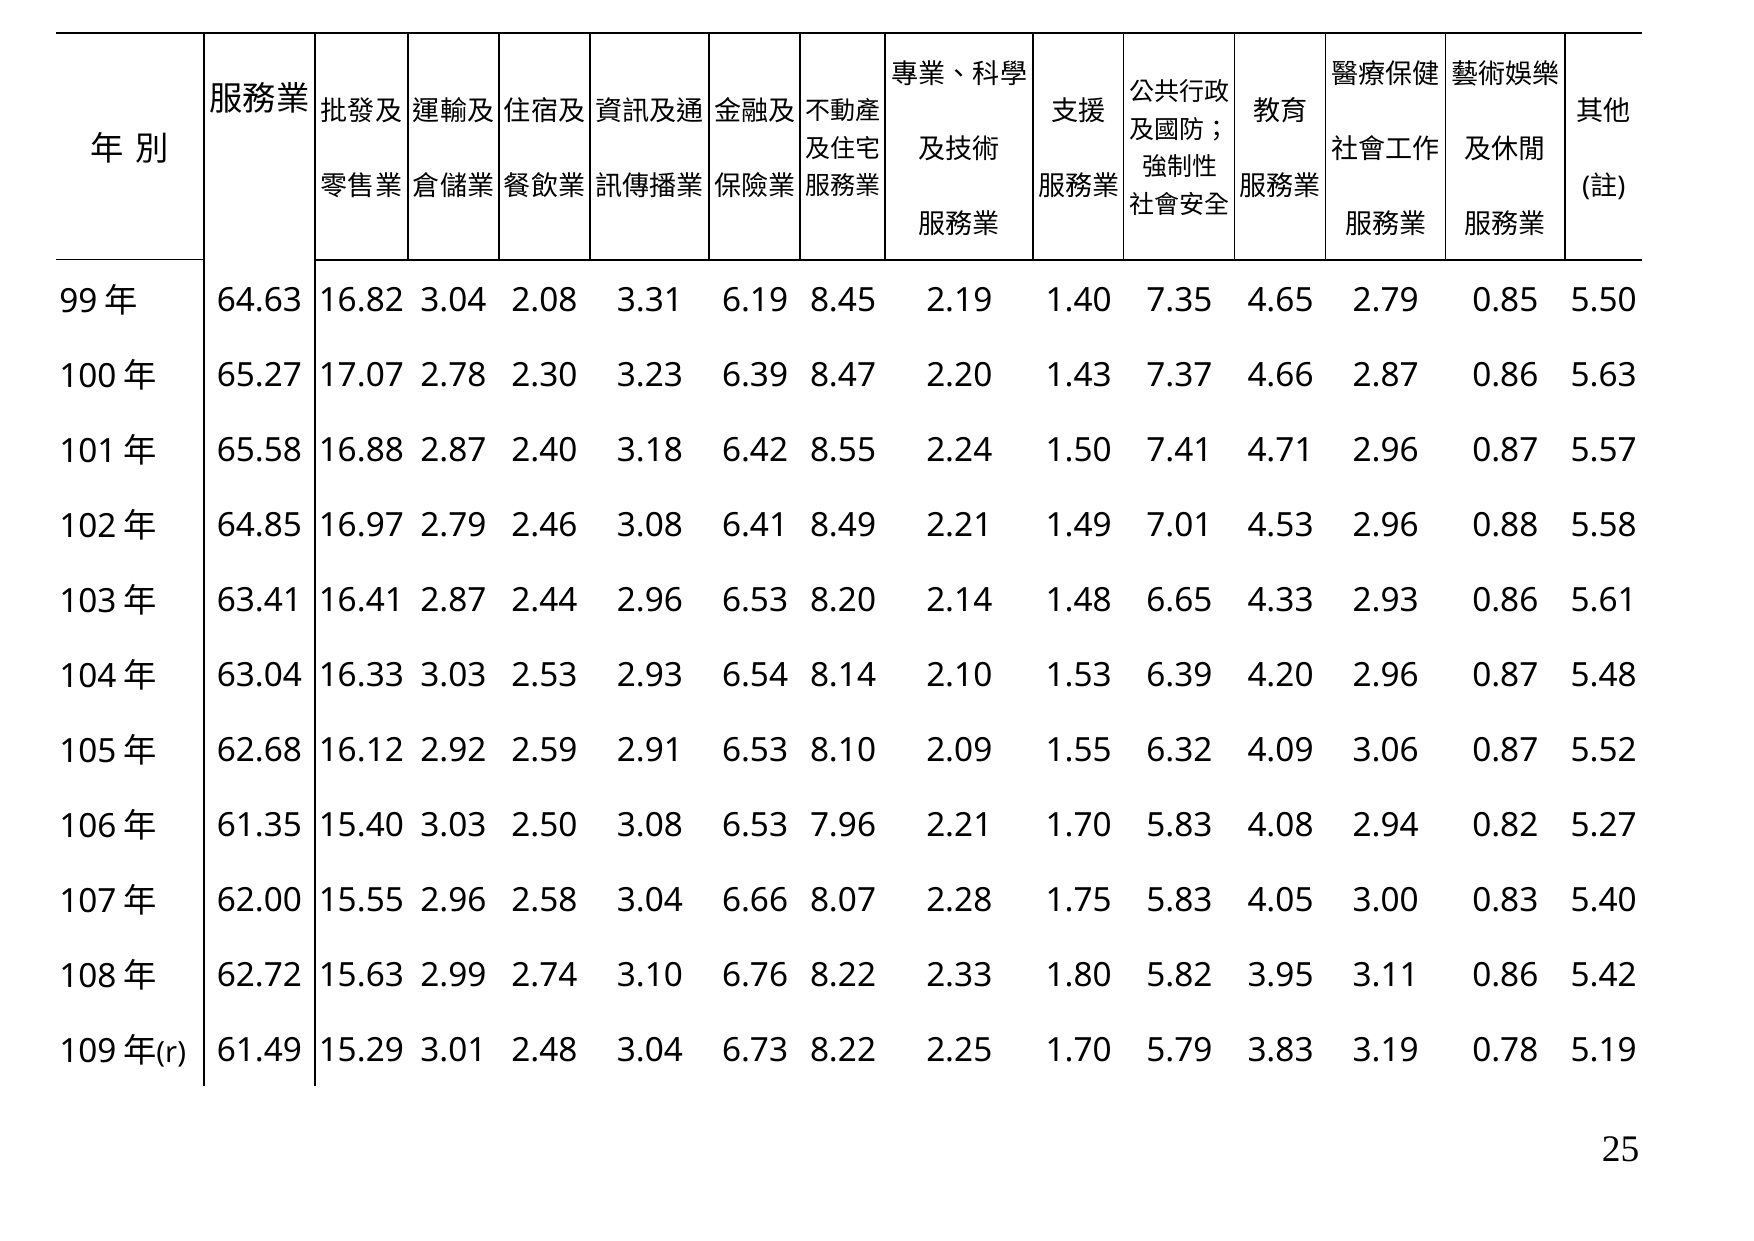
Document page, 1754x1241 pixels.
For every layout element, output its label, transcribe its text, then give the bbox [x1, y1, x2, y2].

table_cell 1.70 [1033, 786, 1124, 861]
table_cell 3.08 [590, 786, 709, 861]
table_cell 藝術娛樂 及休閒 服務業 [1446, 34, 1564, 259]
table_cell 5.57 [1565, 411, 1642, 486]
table_cell 3.06 [1326, 711, 1445, 786]
table_cell 3.83 [1235, 1011, 1326, 1086]
table_cell 6.42 [709, 411, 800, 486]
table_cell 1.70 [1033, 1011, 1124, 1086]
table_cell 102年 [56, 486, 203, 561]
table_cell 6.53 [709, 561, 800, 636]
table_cell 62.72 [205, 936, 314, 1011]
table_cell 15.29 [316, 1011, 408, 1086]
table_cell 5.40 [1565, 861, 1642, 936]
table_cell 2.44 [499, 561, 590, 636]
table_cell 資訊及通 訊傳播業 [591, 34, 708, 259]
table_cell 15.40 [316, 786, 408, 861]
table_header 年 別 [56, 34, 203, 259]
table_cell 63.41 [205, 561, 314, 636]
table_cell 0.78 [1445, 1011, 1565, 1086]
table_cell 65.58 [205, 411, 314, 486]
table_cell 2.08 [499, 261, 590, 336]
table_cell 2.48 [499, 1011, 590, 1086]
table_cell 6.54 [709, 636, 800, 711]
table_cell 5.82 [1124, 936, 1235, 1011]
table_cell 5.52 [1565, 711, 1642, 786]
table_cell 2.33 [885, 936, 1033, 1011]
table_cell 5.50 [1565, 261, 1642, 336]
table_cell 64.63 [205, 259, 314, 336]
table_cell 62.00 [205, 861, 314, 936]
table_cell 16.33 [316, 636, 408, 711]
table_cell 16.97 [316, 486, 408, 561]
table_cell 2.78 [408, 336, 499, 411]
table_cell 2.79 [1326, 261, 1445, 336]
table_cell 0.88 [1445, 486, 1565, 561]
table_cell 8.22 [800, 936, 885, 1011]
table_cell 0.87 [1445, 711, 1565, 786]
table_cell 7.01 [1124, 486, 1235, 561]
table_cell 8.22 [800, 1011, 885, 1086]
table_cell 3.00 [1326, 861, 1445, 936]
table_header 服務業 [205, 34, 314, 259]
table_cell 2.94 [1326, 786, 1445, 861]
table_cell 3.01 [408, 1011, 499, 1086]
table_cell 7.41 [1124, 411, 1235, 486]
table_cell 0.87 [1445, 636, 1565, 711]
table_cell 2.74 [499, 936, 590, 1011]
table_cell 5.83 [1124, 861, 1235, 936]
table_cell 2.30 [499, 336, 590, 411]
table_cell 6.53 [709, 786, 800, 861]
table_cell 8.49 [800, 486, 885, 561]
table_cell 6.53 [709, 711, 800, 786]
table_cell 1.40 [1033, 261, 1124, 336]
table_cell 8.10 [800, 711, 885, 786]
table_cell 0.86 [1445, 561, 1565, 636]
table_cell 2.93 [1326, 561, 1445, 636]
table_cell 3.04 [408, 261, 499, 336]
table_cell 2.19 [885, 261, 1033, 336]
table_cell 1.49 [1033, 486, 1124, 561]
table_cell 1.43 [1033, 336, 1124, 411]
table_cell 5.19 [1565, 1011, 1642, 1086]
table_cell 61.35 [205, 786, 314, 861]
table_cell 1.75 [1033, 861, 1124, 936]
table_cell 4.09 [1235, 711, 1326, 786]
table_cell 2.87 [1326, 336, 1445, 411]
table_cell 批發及 零售業 [316, 34, 407, 259]
table_cell 專業、科學 及技術 服務業 [886, 34, 1032, 259]
table_cell 2.25 [885, 1011, 1033, 1086]
table_cell 0.87 [1445, 411, 1565, 486]
table_cell 金融及 保險業 [710, 34, 799, 259]
table_cell 2.14 [885, 561, 1033, 636]
table_cell 3.04 [590, 1011, 709, 1086]
table_cell 2.53 [499, 636, 590, 711]
table_cell 4.33 [1235, 561, 1326, 636]
table_cell 2.96 [1326, 636, 1445, 711]
table_cell 16.88 [316, 411, 408, 486]
table_cell 64.85 [205, 486, 314, 561]
table_cell 2.87 [408, 561, 499, 636]
table_cell 4.08 [1235, 786, 1326, 861]
table_cell 2.40 [499, 411, 590, 486]
table_cell 2.79 [408, 486, 499, 561]
table_cell 2.96 [1326, 411, 1445, 486]
table_cell 15.55 [316, 861, 408, 936]
table_cell 65.27 [205, 336, 314, 411]
table_cell 8.45 [800, 261, 885, 336]
table_cell 3.03 [408, 786, 499, 861]
table_cell 0.85 [1445, 261, 1565, 336]
table_cell 6.39 [1124, 636, 1235, 711]
table_cell 1.53 [1033, 636, 1124, 711]
table_cell 3.04 [590, 861, 709, 936]
table_cell 5.48 [1565, 636, 1642, 711]
table_cell 17.07 [316, 336, 408, 411]
table_cell 2.20 [885, 336, 1033, 411]
table_cell 101年 [56, 411, 203, 486]
table_cell 4.71 [1235, 411, 1326, 486]
table_cell 0.86 [1445, 336, 1565, 411]
table_cell 3.18 [590, 411, 709, 486]
table_cell 8.47 [800, 336, 885, 411]
table_cell 3.95 [1235, 936, 1326, 1011]
table_cell 8.55 [800, 411, 885, 486]
table_cell 6.73 [709, 1011, 800, 1086]
table_cell 8.07 [800, 861, 885, 936]
table_cell 2.21 [885, 786, 1033, 861]
table_cell 104年 [56, 636, 203, 711]
table_cell 5.79 [1124, 1011, 1235, 1086]
table_cell 2.96 [1326, 486, 1445, 561]
table_cell 3.08 [590, 486, 709, 561]
table_cell 62.68 [205, 711, 314, 786]
table_cell 5.58 [1565, 486, 1642, 561]
table_cell 2.58 [499, 861, 590, 936]
table_cell 109年(r) [56, 1011, 203, 1086]
table_cell 4.66 [1235, 336, 1326, 411]
table_cell 5.61 [1565, 561, 1642, 636]
table_cell 公共行政 及國防； 強制性 社會安全 [1124, 34, 1234, 259]
table_cell 0.82 [1445, 786, 1565, 861]
table_cell 教育 服務業 [1235, 34, 1325, 259]
table_cell 108年 [56, 936, 203, 1011]
table_cell 6.76 [709, 936, 800, 1011]
table_cell 15.63 [316, 936, 408, 1011]
table_cell 6.32 [1124, 711, 1235, 786]
table_cell 5.42 [1565, 936, 1642, 1011]
table_cell 2.46 [499, 486, 590, 561]
table_cell 1.48 [1033, 561, 1124, 636]
table_cell 3.23 [590, 336, 709, 411]
table_cell 6.65 [1124, 561, 1235, 636]
table_cell 2.96 [590, 561, 709, 636]
table_cell 2.93 [590, 636, 709, 711]
table_cell 3.10 [590, 936, 709, 1011]
table_cell 5.63 [1565, 336, 1642, 411]
table_cell 2.50 [499, 786, 590, 861]
table_cell 1.80 [1033, 936, 1124, 1011]
table_cell 6.19 [709, 261, 800, 336]
table_cell 不動產 及住宅 服務業 [801, 34, 884, 259]
table_cell 2.09 [885, 711, 1033, 786]
table_cell 63.04 [205, 636, 314, 711]
table_cell 2.96 [408, 861, 499, 936]
table_cell 16.41 [316, 561, 408, 636]
table_cell 3.03 [408, 636, 499, 711]
table_cell 醫療保健 社會工作 服務業 [1326, 34, 1445, 259]
table_cell 2.24 [885, 411, 1033, 486]
table_cell 4.20 [1235, 636, 1326, 711]
table_cell 3.19 [1326, 1011, 1445, 1086]
table_cell 2.91 [590, 711, 709, 786]
table_cell 支援 服務業 [1034, 34, 1123, 259]
table_cell 100年 [56, 336, 203, 411]
table_cell 2.59 [499, 711, 590, 786]
table_cell 運輸及 倉儲業 [409, 34, 498, 259]
table_cell 8.14 [800, 636, 885, 711]
table_cell 5.83 [1124, 786, 1235, 861]
table_cell 16.82 [316, 261, 408, 336]
table_cell 103年 [56, 561, 203, 636]
table_cell 5.27 [1565, 786, 1642, 861]
table_cell 2.92 [408, 711, 499, 786]
table_cell 其他 (註) [1566, 34, 1642, 259]
table_cell 1.50 [1033, 411, 1124, 486]
table_cell 1.55 [1033, 711, 1124, 786]
table_cell 2.10 [885, 636, 1033, 711]
table_cell 2.87 [408, 411, 499, 486]
table_cell 7.35 [1124, 261, 1235, 336]
table_cell 3.31 [590, 261, 709, 336]
table_cell 61.49 [205, 1011, 314, 1086]
table_cell 6.39 [709, 336, 800, 411]
table_cell 6.66 [709, 861, 800, 936]
table_cell 7.96 [800, 786, 885, 861]
table_cell 6.41 [709, 486, 800, 561]
table_cell 0.83 [1445, 861, 1565, 936]
table_cell 107年 [56, 861, 203, 936]
table_cell 3.11 [1326, 936, 1445, 1011]
table_cell 4.65 [1235, 261, 1326, 336]
table_cell 106年 [56, 786, 203, 861]
table_cell 8.20 [800, 561, 885, 636]
table_cell 0.86 [1445, 936, 1565, 1011]
table_cell 4.53 [1235, 486, 1326, 561]
table_cell 2.28 [885, 861, 1033, 936]
table_cell 105年 [56, 711, 203, 786]
table_cell 2.21 [885, 486, 1033, 561]
table_cell 7.37 [1124, 336, 1235, 411]
table_cell 住宿及 餐飲業 [500, 34, 589, 259]
table_cell 2.99 [408, 936, 499, 1011]
table_cell 4.05 [1235, 861, 1326, 936]
table_cell 99年 [56, 260, 203, 336]
table_cell 16.12 [316, 711, 408, 786]
